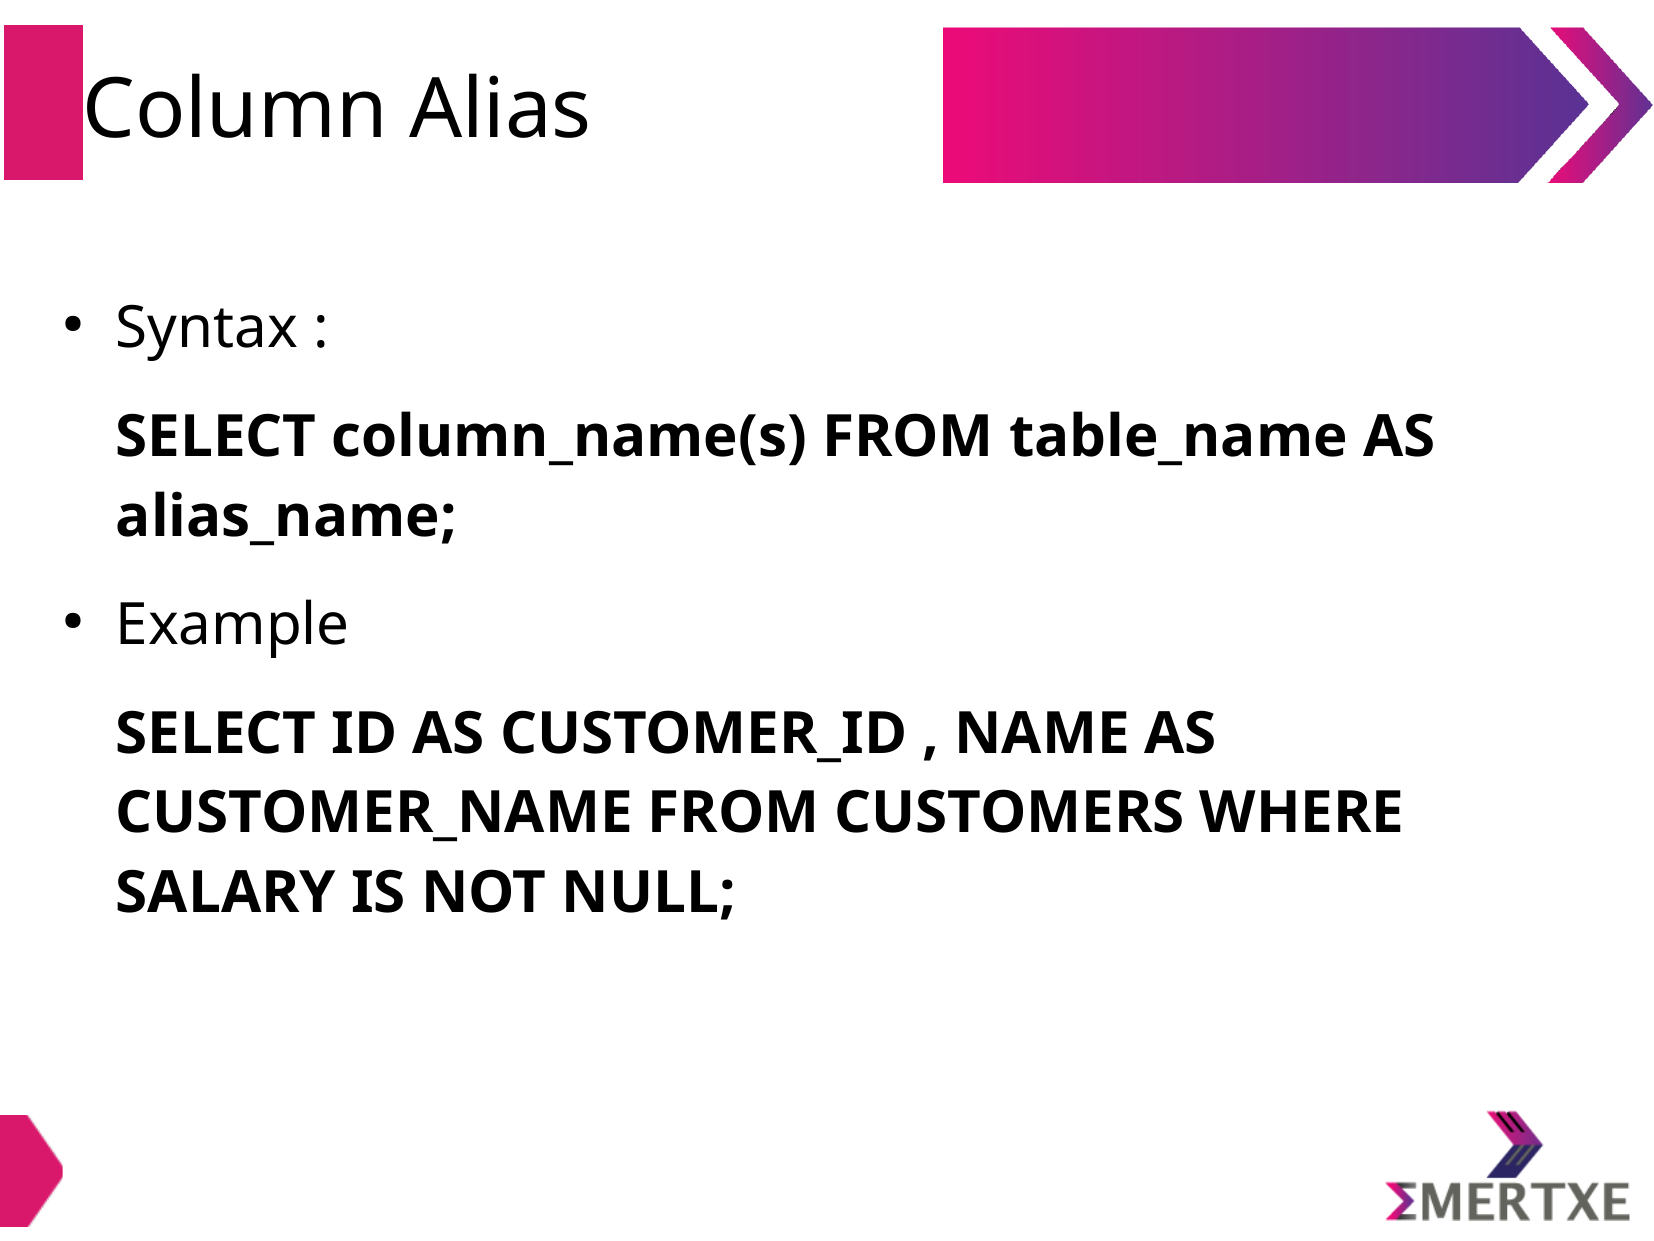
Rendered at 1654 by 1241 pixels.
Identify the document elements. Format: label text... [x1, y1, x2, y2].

list Syntax : SELECT column_name(s) FROM table_name AS alias_name; Example SELECT ID AS CUSTOMER_ID , NAME AS CUSTOMER_NAME FROM CUSTOMERS WHERE SALARY IS NOT NULL; [45, 285, 1534, 1006]
title Column Alias [82, 2, 1571, 210]
picture [1385, 1107, 1631, 1221]
picture [1571, 27, 1653, 183]
